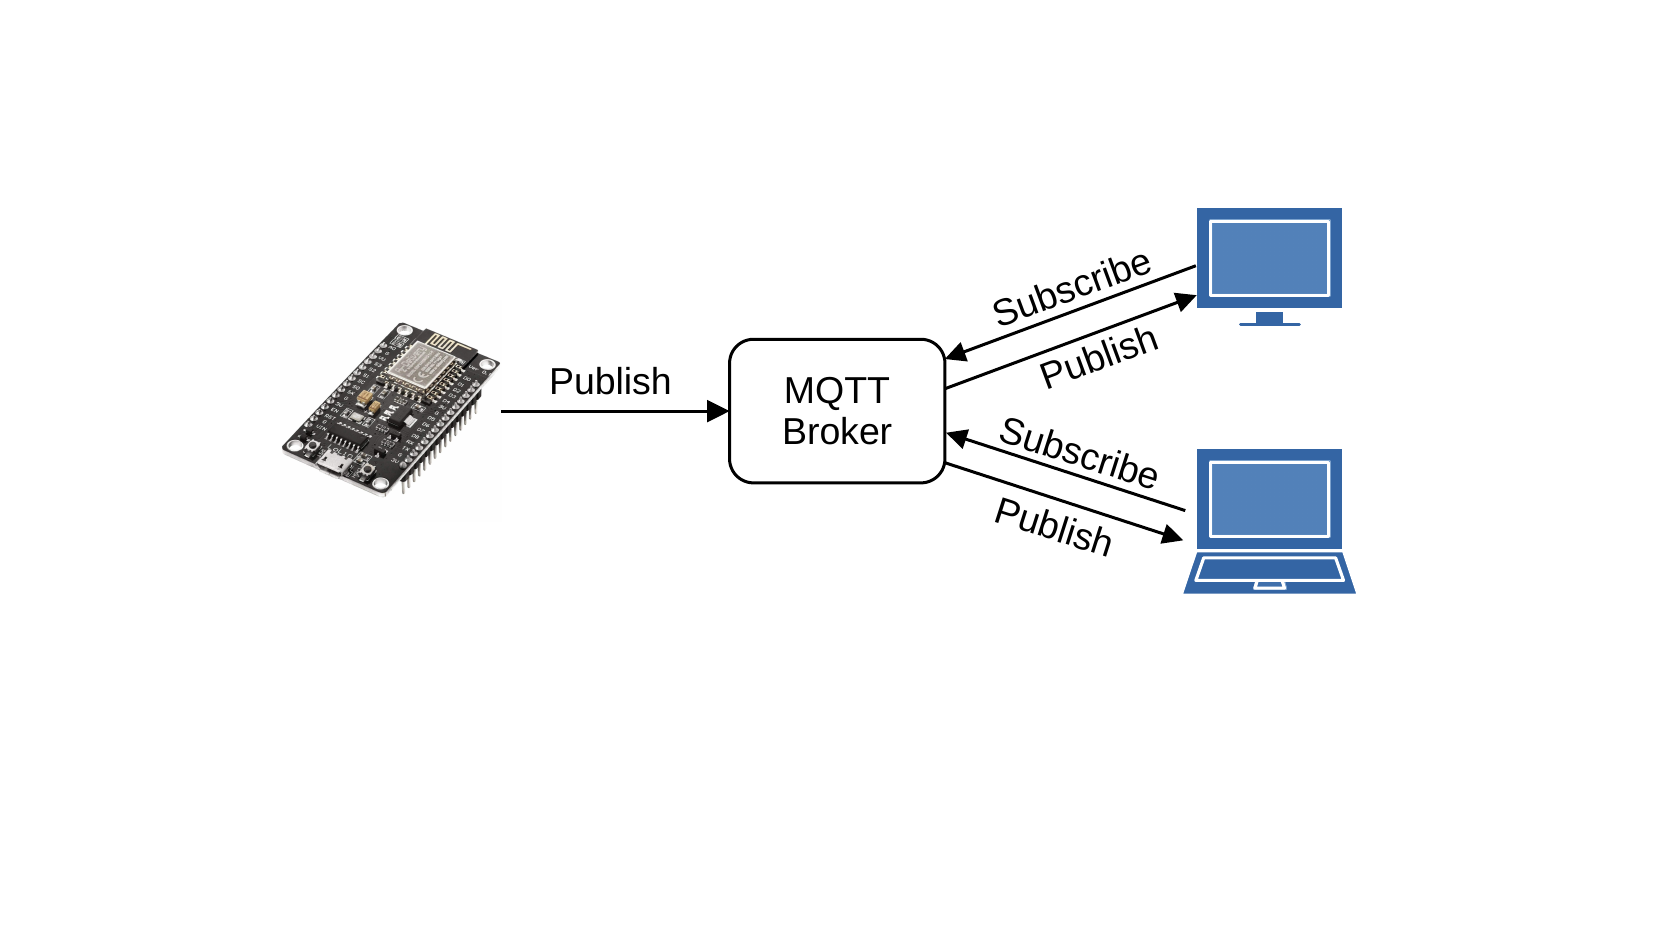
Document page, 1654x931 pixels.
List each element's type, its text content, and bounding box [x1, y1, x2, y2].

text_box Publish [990, 288, 1208, 425]
text_box Subscribe [973, 389, 1189, 505]
picture [280, 300, 502, 522]
text_box Publish [516, 344, 705, 420]
text_box [1181, 447, 1359, 596]
text_box Subscribe [963, 219, 1180, 356]
text_box MQTT Broker [729, 339, 945, 483]
text_box [1195, 206, 1344, 325]
text_box Publish [945, 462, 1164, 592]
text_box Subscribe [971, 444, 1173, 519]
